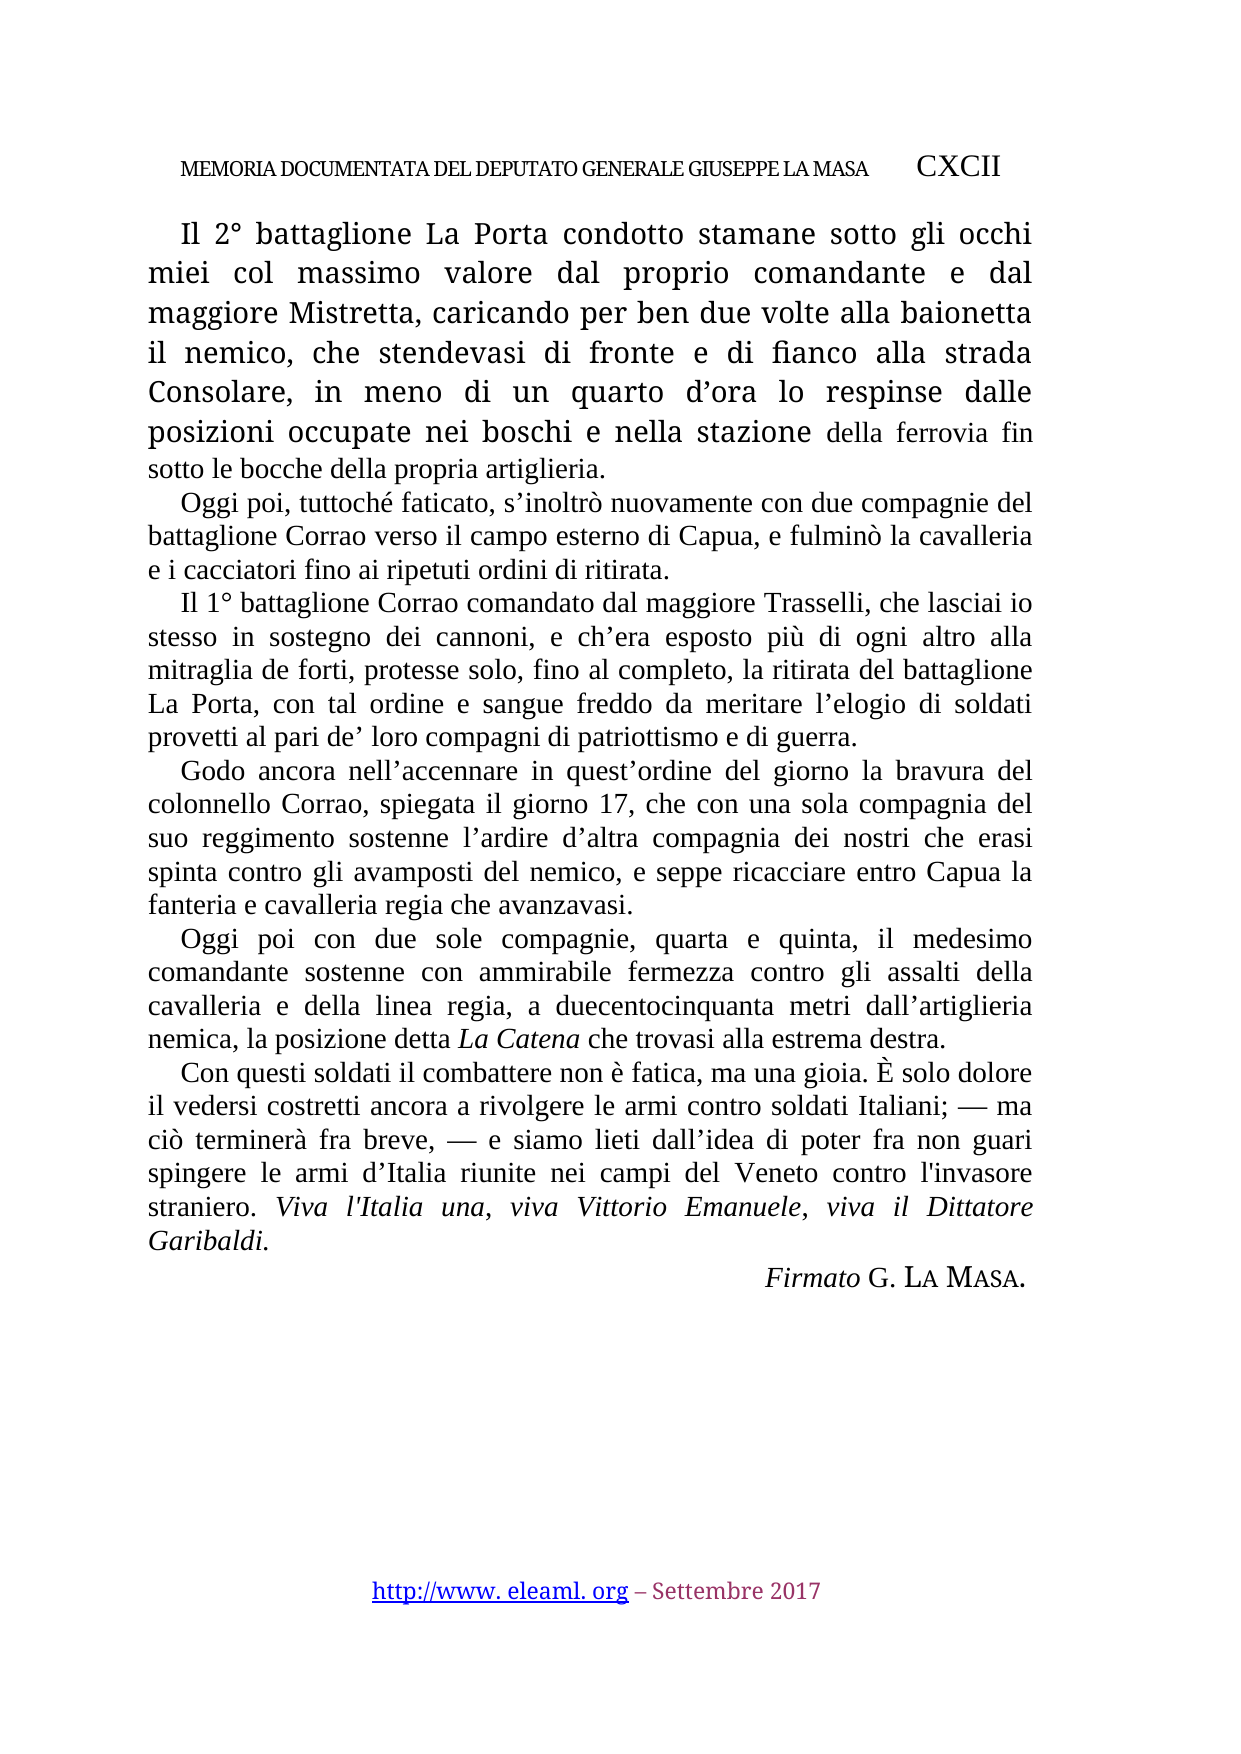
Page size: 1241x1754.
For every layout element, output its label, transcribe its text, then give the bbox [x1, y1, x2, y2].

text Oggi poi, tuttoché faticato, s’inoltrò nuovamente con due compagnie del battaglione Corrao verso il campo esterno di Capua, e fulminò la cavalleria e i cacciatori fino ai ripetuti ordini di ritirata. [148, 485, 1033, 585]
text Godo ancora nell’accennare in quest’ordine del giorno la bravura del colonnello Corrao, spiegata il giorno 17, che con una sola compagnia del suo reggimento sostenne l’ardire d’altra compagnia dei nostri che erasi spinta contro gli avamposti del nemico, e seppe ricacciare entro Capua la fanteria e cavalleria regia che avanzavasi. [148, 753, 1033, 921]
text Firmato G. La Masa. [148, 1256, 1033, 1296]
text Il 1° battaglione Corrao comandato dal maggiore Trasselli, che lasciai io stesso in sostegno dei cannoni, e ch’era esposto più di ogni altro alla mitraglia de forti, protesse solo, fino al completo, la ritirata del battaglione La Porta, con tal ordine e sangue freddo da meritare l’elogio di soldati provetti al pari de’ loro compagni di patriottismo e di guerra. [148, 585, 1033, 753]
text Il 2° battaglione La Porta condotto stamane sotto gli occhi miei col massimo valore dal proprio comandante e dal maggiore Mistretta, caricando per ben due volte alla baionetta il nemico, che stendevasi di fronte e di fianco alla strada Consolare, in meno di un quarto d’ora lo respinse dalle posizioni occupate nei boschi e nella stazione della ferrovia fin sotto le bocche della propria artiglieria. [148, 213, 1033, 485]
text Oggi poi con due sole compagnie, quarta e quinta, il medesimo comandante sostenne con ammirabile fermezza contro gli assalti della cavalleria e della linea regia, a duecentocinquanta metri dall’artiglieria nemica, la posizione detta La Catena che trovasi alla estrema destra. [148, 921, 1033, 1055]
text Con questi soldati il combattere non è fatica, ma una gioia. È solo dolore il vedersi costretti ancora a rivolgere le armi contro soldati Italiani; — ma ciò terminerà fra breve, — e siamo lieti dall’idea di poter fra non guari spingere le armi d’Italia riunite nei campi del Veneto contro l'invasore straniero. Viva l'Italia una, viva Vittorio Emanuele, viva il Dittatore Garibaldi. [148, 1055, 1033, 1256]
